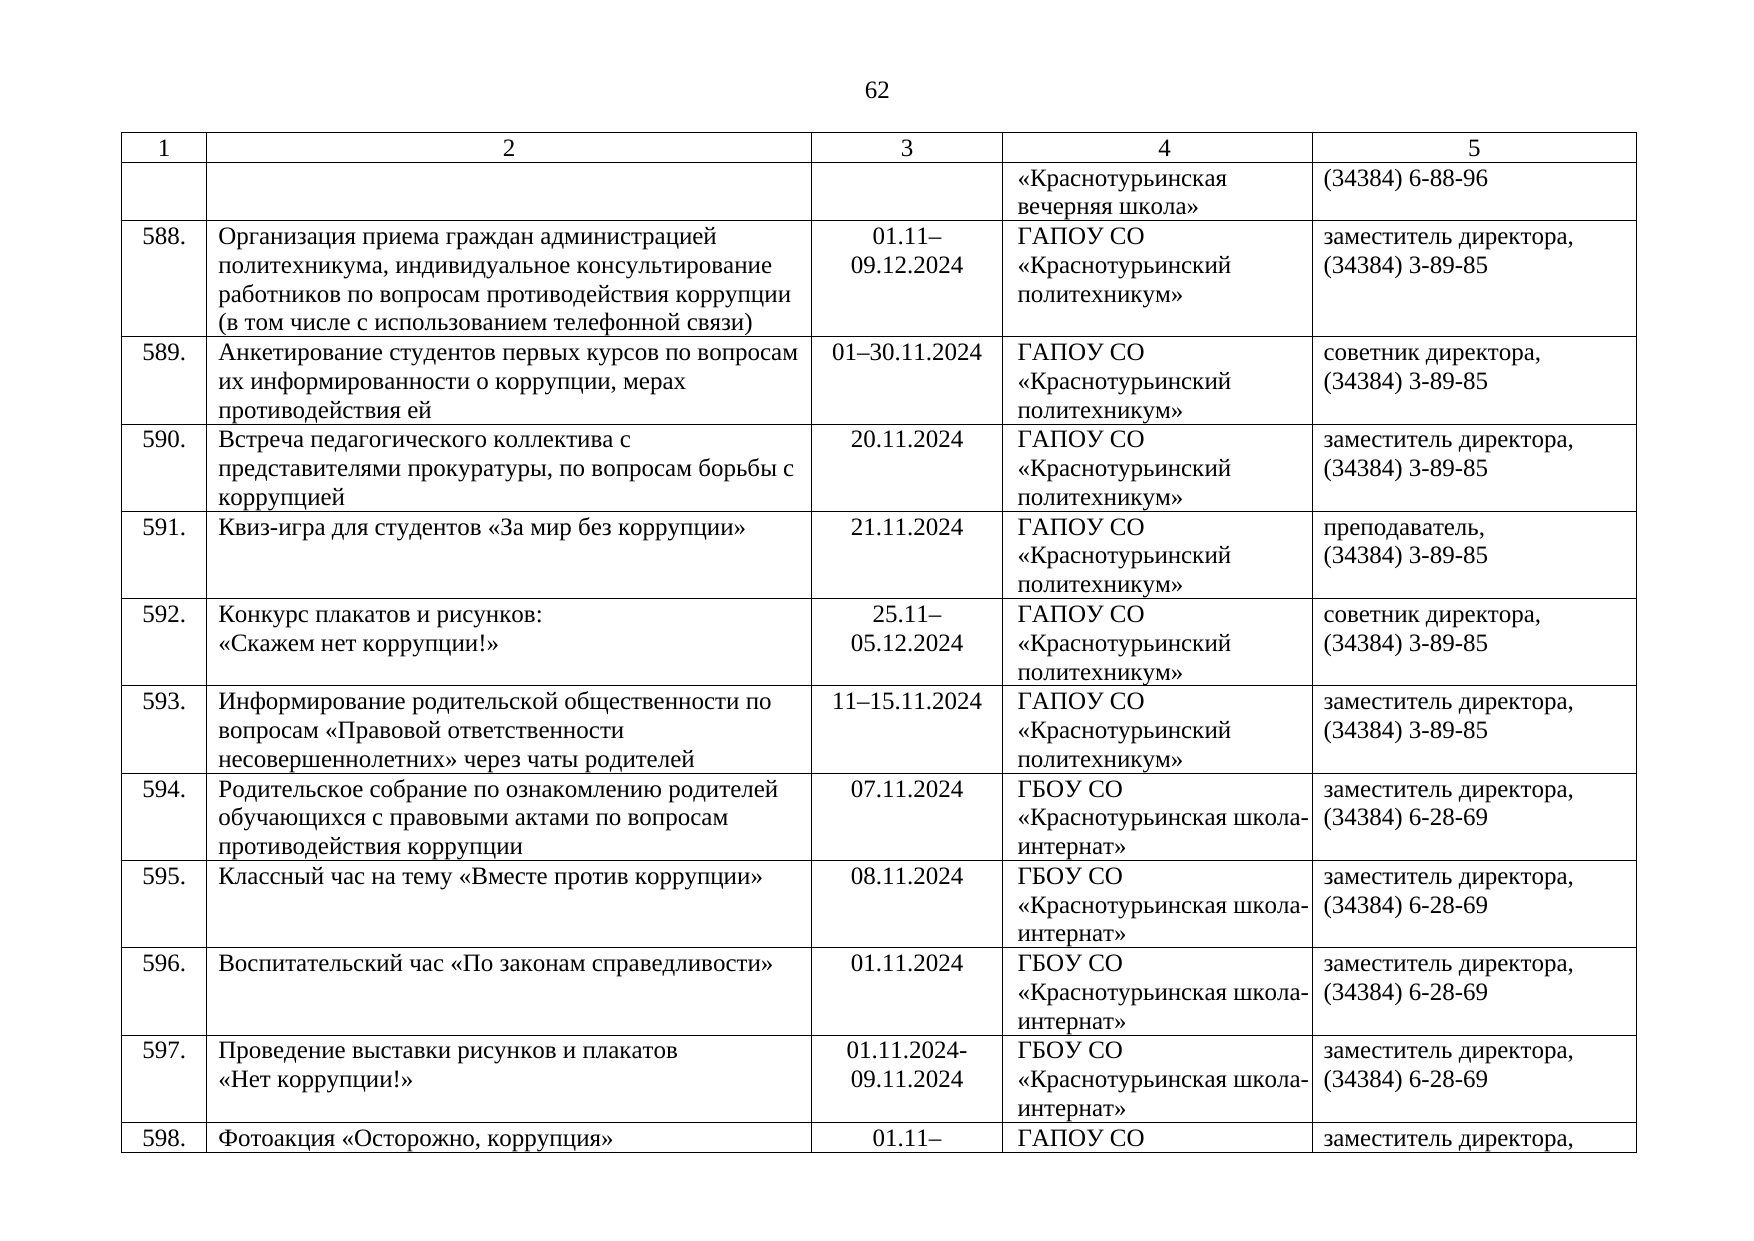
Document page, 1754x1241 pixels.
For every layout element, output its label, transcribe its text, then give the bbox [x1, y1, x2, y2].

table_cell Информирование родительской общественности по вопросам «Правовой ответственности несовершеннолетних» через чаты родителей [207, 686, 811, 773]
table_cell заместитель директора, (34384) 6-28-69 [1313, 948, 1636, 1034]
table_header 4 [1003, 133, 1312, 162]
table_cell Квиз-игра для студентов «За мир без коррупции» [207, 512, 811, 598]
table_cell ГАПОУ СО [1003, 1123, 1312, 1152]
table_cell заместитель директора, [1313, 1123, 1636, 1152]
table_cell [122, 774, 206, 860]
table_cell ГБОУ СО «Краснотурьинская школа-интернат» [1003, 1036, 1312, 1122]
table_cell [117, 947, 121, 1034]
table_cell 21.11.2024 [812, 512, 1002, 598]
table_cell Встреча педагогического коллектива с представителями прокуратуры, по вопросам борьбы с коррупцией [207, 425, 811, 511]
table_cell [122, 163, 206, 220]
table_cell [122, 425, 206, 511]
table_cell ГАПОУ СО «Краснотурьинский политехникум» [1003, 599, 1312, 685]
table_header 5 [1313, 133, 1636, 162]
table_cell «Краснотурьинская вечерняя школа» [1003, 163, 1312, 220]
table_cell 01.11–09.12.2024 [812, 221, 1002, 336]
table_header 2 [207, 133, 811, 162]
table_cell 01.11– [812, 1123, 1002, 1152]
table_cell 20.11.2024 [812, 425, 1002, 511]
table_cell Проведение выставки рисунков и плакатов «Нет коррупции!» [207, 1036, 811, 1122]
table_cell (34384) 6-88-96 [1313, 163, 1636, 220]
table_cell 01.11.2024-09.11.2024 [812, 1036, 1002, 1122]
table_cell ГБОУ СО «Краснотурьинская школа-интернат» [1003, 948, 1312, 1034]
table_cell ГАПОУ СО «Краснотурьинский политехникум» [1003, 686, 1312, 773]
table_cell Родительское собрание по ознакомлению родителей обучающихся с правовыми актами по вопросам противодействия коррупции [207, 774, 811, 860]
table_cell [117, 162, 121, 220]
table_cell [117, 860, 121, 947]
table_cell ГАПОУ СО «Краснотурьинский политехникум» [1003, 425, 1312, 511]
table_cell заместитель директора, (34384) 6-28-69 [1313, 861, 1636, 947]
table_cell [122, 599, 206, 685]
table_cell заместитель директора, (34384) 3-89-85 [1313, 686, 1636, 773]
table_cell Анкетирование студентов первых курсов по вопросам их информированности о коррупции, мерах противодействия ей [207, 337, 811, 423]
table_cell [122, 337, 206, 423]
table_cell ГАПОУ СО «Краснотурьинский политехникум» [1003, 512, 1312, 598]
table_cell [122, 221, 206, 336]
table_header 3 [812, 133, 1002, 162]
table_cell Воспитательский час «По законам справедливости» [207, 948, 811, 1034]
table_cell [207, 163, 811, 220]
table_cell [117, 220, 121, 336]
table_cell 08.11.2024 [812, 861, 1002, 947]
table_cell [122, 948, 206, 1034]
table_cell преподаватель, (34384) 3-89-85 [1313, 512, 1636, 598]
table_cell [122, 686, 206, 773]
table_cell [117, 1122, 121, 1152]
table_cell советник директора, (34384) 3-89-85 [1313, 337, 1636, 423]
table_cell заместитель директора, (34384) 3-89-85 [1313, 425, 1636, 511]
table_cell [122, 1036, 206, 1122]
table_header 1 [122, 133, 206, 162]
table_cell заместитель директора, (34384) 6-28-69 [1313, 1036, 1636, 1122]
table_cell Конкурс плакатов и рисунков: «Скажем нет коррупции!» [207, 599, 811, 685]
table_cell 01–30.11.2024 [812, 337, 1002, 423]
table_cell [117, 685, 121, 773]
table_cell [117, 1035, 121, 1122]
table_cell 01.11.2024 [812, 948, 1002, 1034]
table_cell советник директора, (34384) 3-89-85 [1313, 599, 1636, 685]
table_cell ГАПОУ СО «Краснотурьинский политехникум» [1003, 221, 1312, 336]
table_cell заместитель директора, (34384) 3-89-85 [1313, 221, 1636, 336]
table_cell ГБОУ СО «Краснотурьинская школа-интернат» [1003, 861, 1312, 947]
table_cell Классный час на тему «Вместе против коррупции» [207, 861, 811, 947]
table_cell 25.11–05.12.2024 [812, 599, 1002, 685]
table_cell [122, 512, 206, 598]
table_cell [117, 773, 121, 860]
table_cell [122, 861, 206, 947]
table_cell [117, 511, 121, 598]
table_cell [117, 424, 121, 511]
table_cell 11–15.11.2024 [812, 686, 1002, 773]
table_cell [117, 336, 121, 423]
table_cell [117, 598, 121, 685]
table_cell ГБОУ СО «Краснотурьинская школа-интернат» [1003, 774, 1312, 860]
table_cell заместитель директора, (34384) 6-28-69 [1313, 774, 1636, 860]
table_header [117, 132, 121, 162]
table_cell 07.11.2024 [812, 774, 1002, 860]
table_cell [122, 1123, 206, 1152]
table_cell Организация приема граждан администрацией политехникума, индивидуальное консультирование работников по вопросам противодействия коррупции (в том числе с использованием телефонной связи) [207, 221, 811, 336]
table_cell ГАПОУ СО «Краснотурьинский политехникум» [1003, 337, 1312, 423]
table_cell Фотоакция «Осторожно, коррупция» [207, 1123, 811, 1152]
table_cell [812, 163, 1002, 220]
